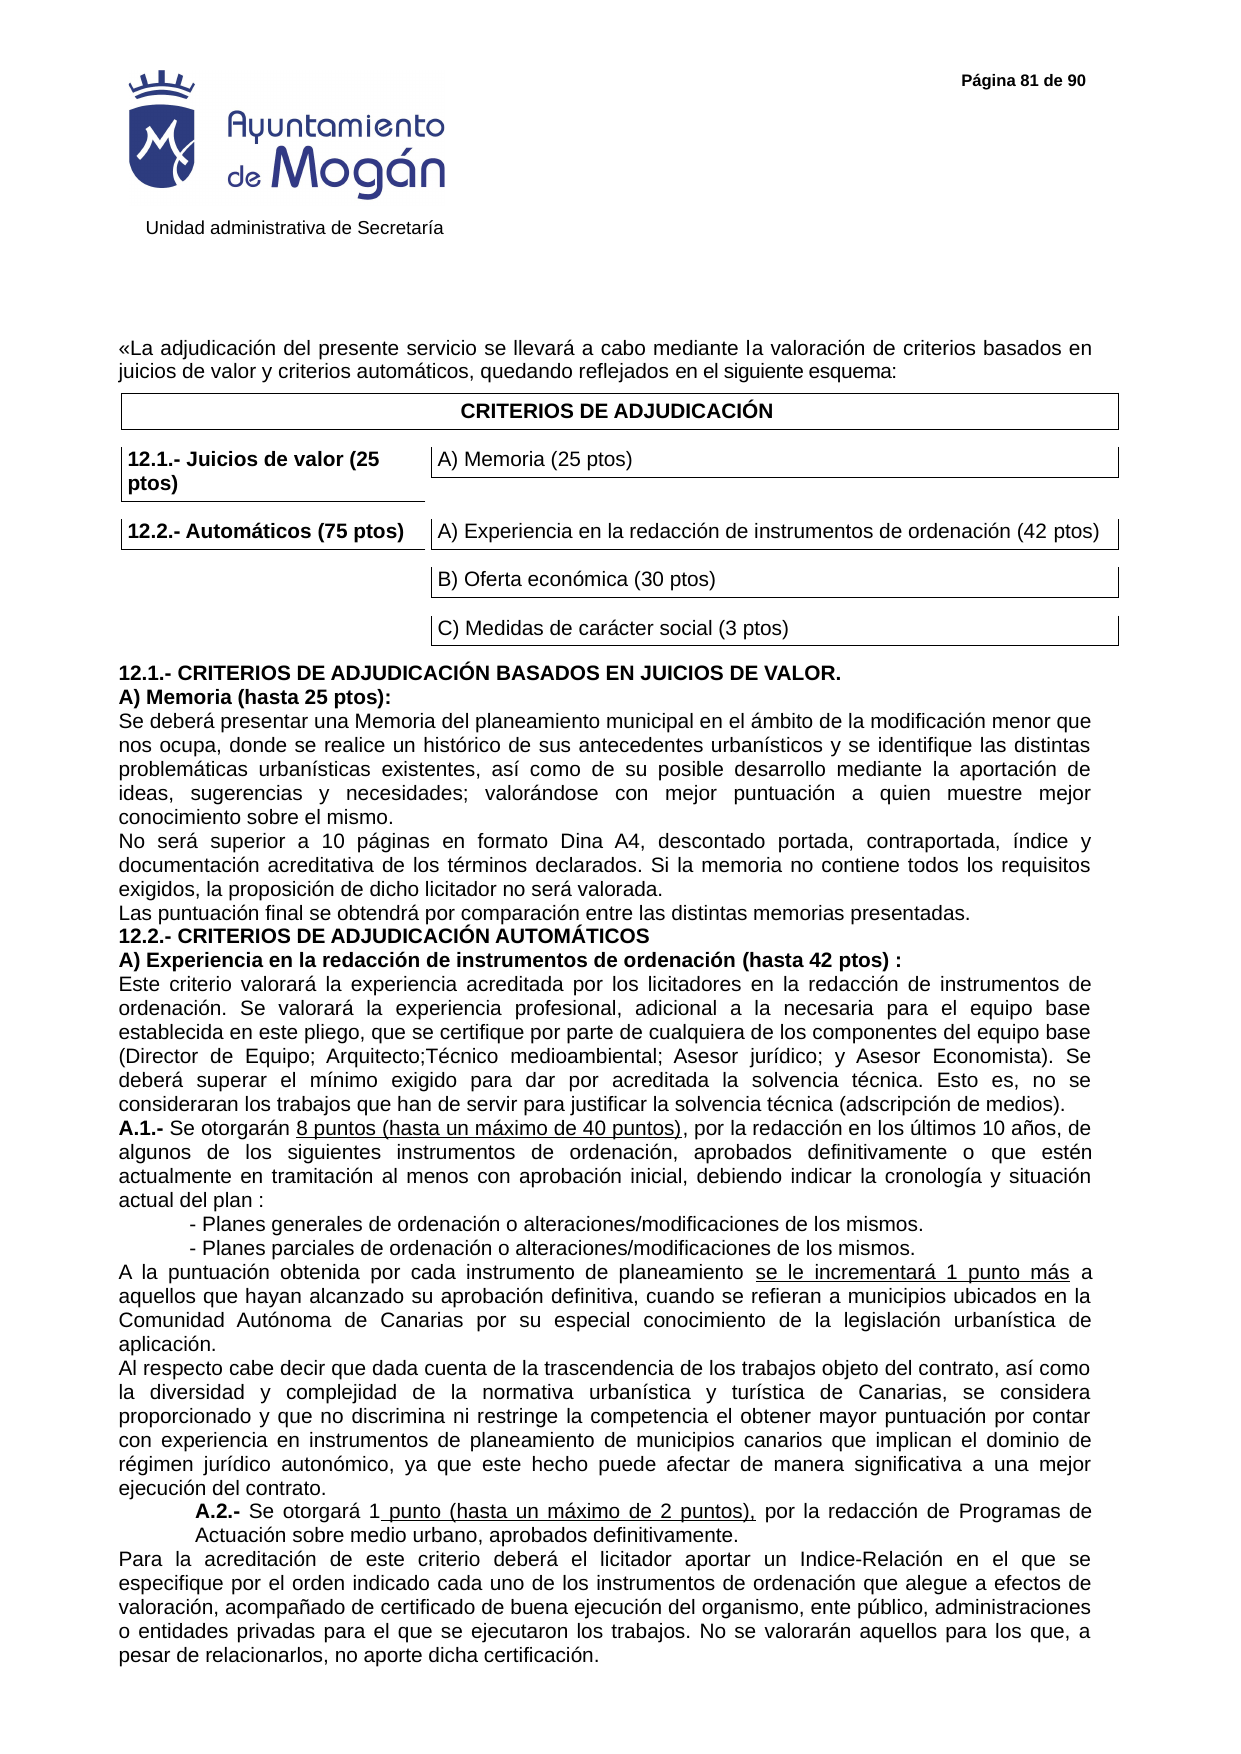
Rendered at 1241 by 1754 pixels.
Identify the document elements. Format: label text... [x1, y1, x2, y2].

text «La adjudicación del presente servicio se llevará a cabo mediante la valoración de criterios basados en juicios de valor y criterios automáticos, quedando reflejados en el siguiente esquema: [118, 335, 1092, 383]
text Para la acreditación de este criterio deberá el licitador aportar un Indice-Relación en el que se especifique por el orden indicado cada uno de los instrumentos de ordenación que alegue a efectos de valoración, acompañado de certificado de buena ejecución del organismo, ente público, administraciones o entidades privadas para el que se ejecutaron los trabajos. No se valorarán aquellos para los que, a pesar de relacionarlos, no aporte dicha certificación. [118, 1547, 1092, 1667]
text Al respecto cabe decir que dada cuenta de la trascendencia de los trabajos objeto del contrato, así como la diversidad y complejidad de la normativa urbanística y turística de Canarias, se considera proporcionado y que no discrimina ni restringe la competencia el obtener mayor puntuación por contar con experiencia en instrumentos de planeamiento de municipios canarios que implican el dominio de régimen jurídico autonómico, ya que este hecho puede afectar de manera significativa a una mejor ejecución del contrato. [118, 1356, 1092, 1499]
text No será superior a 10 páginas en formato Dina A4, descontado portada, contraportada, índice y documentación acreditativa de los términos declarados. Si la memoria no contiene todos los requisitos exigidos, la proposición de dicho licitador no será valorada. [118, 828, 1092, 900]
table_header CRITERIOS DE ADJUDICACIÓN [118, 390, 1121, 444]
table_cell A) Experiencia en la redacción de instrumentos de ordenación (42 ptos) [428, 516, 1121, 564]
text - Planes generales de ordenación o alteraciones/modificaciones de los mismos. [189, 1212, 1092, 1236]
text A) Memoria (hasta 25 ptos): [118, 685, 1092, 709]
table_cell 12.2.- Automáticos (75 ptos) [118, 516, 428, 661]
table_cell B) Oferta económica (30 ptos) [428, 564, 1121, 613]
picture [128, 70, 445, 206]
text A.1.- Se otorgarán 8 puntos (hasta un máximo de 40 puntos), por la redacción en los últimos 10 años, de algunos de los siguientes instrumentos de ordenación, aprobados definitivamente o que estén actualmente en tramitación al menos con aprobación inicial, debiendo indicar la cronología y situación actual del plan : [118, 1116, 1092, 1212]
table_cell A) Memoria (25 ptos) [428, 444, 1121, 516]
text 12.1.- CRITERIOS DE ADJUDICACIÓN BASADOS EN JUICIOS DE VALOR. [118, 661, 1092, 685]
text - Planes parciales de ordenación o alteraciones/modificaciones de los mismos. [189, 1236, 1092, 1260]
table_cell C) Medidas de carácter social (3 ptos) [428, 613, 1121, 661]
text A.2.- Se otorgará 1 punto (hasta un máximo de 2 puntos), por la redacción de Programas de Actuación sobre medio urbano, aprobados definitivamente. [195, 1499, 1092, 1547]
text Las puntuación final se obtendrá por comparación entre las distintas memorias presentadas. [118, 900, 1092, 924]
text A) Experiencia en la redacción de instrumentos de ordenación (hasta 42 ptos) : [118, 948, 1092, 972]
text Se deberá presentar una Memoria del planeamiento municipal en el ámbito de la modificación menor que nos ocupa, donde se realice un histórico de sus antecedentes urbanísticos y se identifique las distintas problemáticas urbanísticas existentes, así como de su posible desarrollo mediante la aportación de ideas, sugerencias y necesidades; valorándose con mejor puntuación a quien muestre mejor conocimiento sobre el mismo. [118, 709, 1092, 828]
text Este criterio valorará la experiencia acreditada por los licitadores en la redacción de instrumentos de ordenación. Se valorará la experiencia profesional, adicional a la necesaria para el equipo base establecida en este pliego, que se certifique por parte de cualquiera de los componentes del equipo base (Director de Equipo; Arquitecto;Técnico medioambiental; Asesor jurídico; y Asesor Economista). Se deberá superar el mínimo exigido para dar por acreditada la solvencia técnica. Esto es, no se consideraran los trabajos que han de servir para justificar la solvencia técnica (adscripción de medios). [118, 972, 1092, 1116]
text A la puntuación obtenida por cada instrumento de planeamiento se le incrementará 1 punto más a aquellos que hayan alcanzado su aprobación definitiva, cuando se refieran a municipios ubicados en la Comunidad Autónoma de Canarias por su especial conocimiento de la legislación urbanística de aplicación. [118, 1260, 1092, 1356]
table_cell 12.1.- Juicios de valor (25 ptos) [118, 444, 428, 516]
text 12.2.- CRITERIOS DE ADJUDICACIÓN AUTOMÁTICOS [118, 924, 1092, 948]
